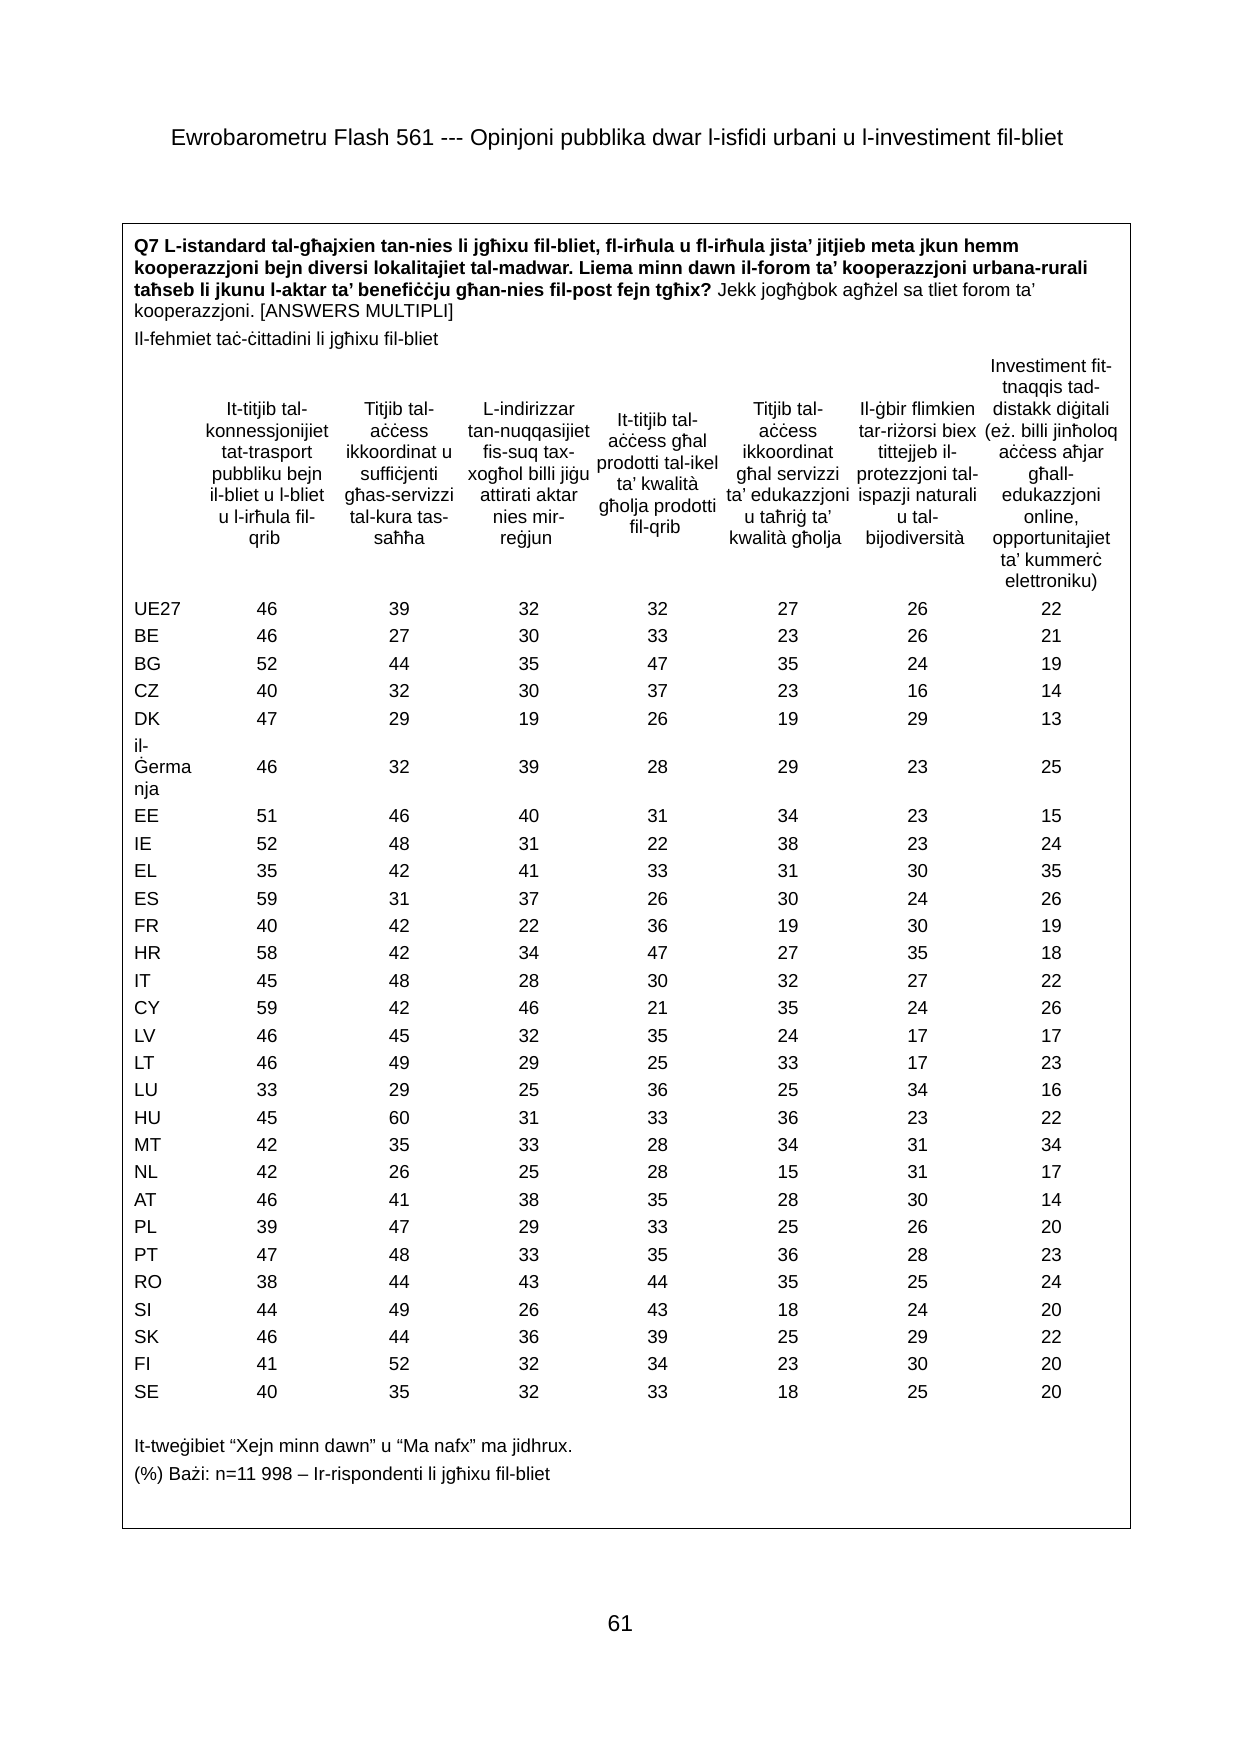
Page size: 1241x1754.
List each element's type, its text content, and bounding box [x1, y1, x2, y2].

table_cell 34 [722, 802, 853, 830]
table_cell (%) Bażi: n=11 998 – Ir-rispondenti li jgħixu fil-bliet [131, 1460, 1121, 1487]
table_cell 24 [854, 1295, 981, 1323]
table_cell 24 [981, 1268, 1121, 1295]
table_cell 33 [722, 1049, 853, 1076]
table_cell 24 [854, 650, 981, 677]
table_cell 59 [200, 994, 333, 1021]
table_cell 36 [593, 912, 722, 939]
table_cell 19 [722, 704, 853, 732]
table_cell 27 [854, 967, 981, 994]
table_cell 33 [465, 1241, 593, 1268]
table_cell PT [131, 1241, 200, 1268]
table_cell 48 [333, 1241, 465, 1268]
table_cell 31 [465, 830, 593, 857]
table_cell 26 [854, 595, 981, 622]
table_cell 29 [333, 1076, 465, 1104]
table_cell 40 [200, 912, 333, 939]
table_cell SE [131, 1378, 200, 1405]
table_cell 44 [593, 1268, 722, 1295]
table_cell 23 [981, 1049, 1121, 1076]
table_cell 20 [981, 1295, 1121, 1323]
table_cell 35 [200, 857, 333, 884]
table_cell AT [131, 1186, 200, 1213]
table_cell 33 [593, 1213, 722, 1241]
table_cell [131, 1405, 200, 1432]
table_cell 24 [722, 1021, 853, 1049]
table_cell Il-fehmiet taċ-ċittadini li jgħixu fil-bliet [131, 324, 1121, 352]
table_cell 35 [854, 939, 981, 967]
table_cell 23 [722, 677, 853, 704]
table_cell 42 [333, 857, 465, 884]
table_cell 36 [465, 1323, 593, 1350]
table_cell 52 [200, 830, 333, 857]
table_cell 41 [465, 857, 593, 884]
table_cell 42 [333, 994, 465, 1021]
table_cell 16 [981, 1076, 1121, 1104]
table_cell 30 [854, 912, 981, 939]
table_cell 29 [854, 1323, 981, 1350]
table_cell It-tweġibiet “Xejn minn dawn” u “Ma nafx” ma jidhrux. [131, 1433, 1121, 1460]
table_cell 46 [200, 1049, 333, 1076]
table_cell BE [131, 622, 200, 649]
table_cell 32 [465, 1350, 593, 1378]
table_cell 33 [593, 622, 722, 649]
table_cell 30 [854, 1350, 981, 1378]
table_cell 35 [722, 994, 853, 1021]
table_cell 32 [465, 595, 593, 622]
table_cell 35 [333, 1378, 465, 1405]
table_cell LT [131, 1049, 200, 1076]
table_cell 20 [981, 1378, 1121, 1405]
table_cell 25 [981, 732, 1121, 802]
table_cell 17 [981, 1021, 1121, 1049]
table_cell 17 [854, 1021, 981, 1049]
table_cell 42 [200, 1131, 333, 1158]
table_cell 27 [333, 622, 465, 649]
table_cell CZ [131, 677, 200, 704]
table_cell 41 [200, 1350, 333, 1378]
table_cell 30 [465, 622, 593, 649]
table_cell 23 [722, 622, 853, 649]
table_cell 46 [200, 595, 333, 622]
table_cell 35 [465, 650, 593, 677]
table_cell 46 [200, 1186, 333, 1213]
table_cell 44 [333, 1268, 465, 1295]
table_cell 29 [465, 1213, 593, 1241]
table_cell 38 [200, 1268, 333, 1295]
table_cell 29 [333, 704, 465, 732]
table_cell 36 [593, 1076, 722, 1104]
table_cell 42 [200, 1159, 333, 1186]
table_cell 36 [722, 1104, 853, 1131]
table_cell 24 [854, 994, 981, 1021]
table_cell 27 [722, 595, 853, 622]
table_cell 32 [333, 732, 465, 802]
table_cell 35 [593, 1186, 722, 1213]
table_cell 45 [200, 967, 333, 994]
table_cell 27 [722, 939, 853, 967]
table_cell 23 [722, 1350, 853, 1378]
table_cell 20 [981, 1350, 1121, 1378]
table_cell 23 [854, 732, 981, 802]
table_cell 39 [593, 1323, 722, 1350]
table_cell 22 [465, 912, 593, 939]
table_cell 40 [465, 802, 593, 830]
table_cell 43 [593, 1295, 722, 1323]
table_cell 33 [465, 1131, 593, 1158]
table_cell 34 [981, 1131, 1121, 1158]
table_cell 37 [593, 677, 722, 704]
table_cell il-Ġermanja [131, 732, 200, 802]
table_cell 48 [333, 967, 465, 994]
table_cell 18 [722, 1295, 853, 1323]
table_cell 26 [465, 1295, 593, 1323]
table_cell 39 [200, 1213, 333, 1241]
table_cell 28 [854, 1241, 981, 1268]
table_cell 46 [333, 802, 465, 830]
table_cell 35 [722, 650, 853, 677]
table_cell 58 [200, 939, 333, 967]
table_cell 23 [854, 830, 981, 857]
table_cell 25 [465, 1076, 593, 1104]
table_cell 52 [333, 1350, 465, 1378]
table_cell MT [131, 1131, 200, 1158]
table_cell 24 [981, 830, 1121, 857]
table_cell BG [131, 650, 200, 677]
table_cell 47 [593, 650, 722, 677]
table_cell CY [131, 994, 200, 1021]
table_cell 23 [854, 1104, 981, 1131]
table_cell [722, 1405, 853, 1432]
table_cell 30 [593, 967, 722, 994]
table_cell 19 [981, 912, 1121, 939]
table_cell 30 [854, 1186, 981, 1213]
table_cell 35 [981, 857, 1121, 884]
table_cell EE [131, 802, 200, 830]
table_cell 32 [333, 677, 465, 704]
table_cell FI [131, 1350, 200, 1378]
table_cell 33 [200, 1076, 333, 1104]
table_cell RO [131, 1268, 200, 1295]
table_cell 32 [593, 595, 722, 622]
table_cell 28 [593, 1159, 722, 1186]
table_cell 14 [981, 677, 1121, 704]
table_cell 28 [465, 967, 593, 994]
table_cell HR [131, 939, 200, 967]
table_cell 17 [854, 1049, 981, 1076]
table_cell [981, 1405, 1121, 1432]
table_cell 25 [854, 1378, 981, 1405]
table_cell [200, 1405, 333, 1432]
table_cell 28 [593, 1131, 722, 1158]
table_cell 37 [465, 885, 593, 912]
table_cell 35 [593, 1021, 722, 1049]
table_cell 60 [333, 1104, 465, 1131]
table_cell 42 [333, 939, 465, 967]
table_cell It-titjib tal-aċċess għal prodotti tal-ikel ta’ kwalità għolja prodotti fil-qrib [593, 352, 722, 595]
table_cell 29 [465, 1049, 593, 1076]
table_cell 38 [722, 830, 853, 857]
table_cell L-indirizzar tan-nuqqasijiet fis-suq tax-xogħol billi jiġu attirati aktar nies mir-reġjun [465, 352, 593, 595]
table_cell 41 [333, 1186, 465, 1213]
table_cell IE [131, 830, 200, 857]
table_cell 52 [200, 650, 333, 677]
table_cell HU [131, 1104, 200, 1131]
table_cell 22 [981, 595, 1121, 622]
table_cell 31 [854, 1159, 981, 1186]
table_cell 25 [593, 1049, 722, 1076]
table_cell 34 [854, 1076, 981, 1104]
table_cell 38 [465, 1186, 593, 1213]
table_cell 30 [465, 677, 593, 704]
table_cell 31 [333, 885, 465, 912]
table_cell 14 [981, 1186, 1121, 1213]
table_cell Investiment fit-tnaqqis tad-distakk diġitali (eż. billi jinħoloq aċċess aħjar għall-edukazzjoni online, opportunitajiet ta’ kummerċ elettroniku) [981, 352, 1121, 595]
table_cell 46 [200, 622, 333, 649]
table_cell 46 [465, 994, 593, 1021]
table_cell 23 [854, 802, 981, 830]
table_cell [854, 1405, 981, 1432]
table_cell 59 [200, 885, 333, 912]
table_cell 19 [981, 650, 1121, 677]
table_cell 46 [200, 732, 333, 802]
table_cell 31 [465, 1104, 593, 1131]
table_cell 34 [593, 1350, 722, 1378]
table_cell 25 [722, 1076, 853, 1104]
table_cell 23 [981, 1241, 1121, 1268]
table_cell 22 [981, 1104, 1121, 1131]
table_cell 32 [465, 1378, 593, 1405]
table_cell 47 [200, 704, 333, 732]
table_cell 44 [200, 1295, 333, 1323]
table_cell 15 [722, 1159, 853, 1186]
table_cell DK [131, 704, 200, 732]
table_cell 25 [722, 1323, 853, 1350]
table_cell 51 [200, 802, 333, 830]
table_cell ES [131, 885, 200, 912]
table_cell 35 [722, 1268, 853, 1295]
table_cell 32 [722, 967, 853, 994]
table_cell 32 [465, 1021, 593, 1049]
table_cell 39 [465, 732, 593, 802]
table_cell 21 [593, 994, 722, 1021]
table_cell 25 [854, 1268, 981, 1295]
table_header Q7 L-istandard tal-għajxien tan-nies li jgħixu fil-bliet, fl-irħula u fl-irħula jista’ jitjieb meta jkun hemm kooperazzjoni bejn diversi lokalitajiet tal-madwar. Liema minn dawn il-forom ta’ kooperazzjoni urbana-rurali taħseb li jkunu l-aktar ta’ benefiċċju għan-nies fil-post fejn tgħix? Jekk jogħġbok agħżel sa tliet forom ta’ kooperazzjoni. [ANSWERS MULTIPLI] [131, 232, 1121, 324]
table_cell It-titjib tal-konnessjonijiet tat-trasport pubbliku bejn il-bliet u l-bliet u l-irħula fil-qrib [200, 352, 333, 595]
table_cell LV [131, 1021, 200, 1049]
table_cell 44 [333, 650, 465, 677]
table_cell 35 [333, 1131, 465, 1158]
table_cell 31 [593, 802, 722, 830]
table_cell [131, 352, 200, 595]
table_cell 40 [200, 677, 333, 704]
table_cell 29 [854, 704, 981, 732]
table_cell [465, 1405, 593, 1432]
table_cell 46 [200, 1021, 333, 1049]
table_cell 35 [593, 1241, 722, 1268]
table_cell Titjib tal-aċċess ikkoordinat għal servizzi ta’ edukazzjoni u taħriġ ta’ kwalità għolja [722, 352, 853, 595]
table_cell UE27 [131, 595, 200, 622]
table_cell NL [131, 1159, 200, 1186]
table_cell 36 [722, 1241, 853, 1268]
table_cell SI [131, 1295, 200, 1323]
table_cell 30 [722, 885, 853, 912]
table_cell 22 [981, 967, 1121, 994]
table_cell 26 [854, 1213, 981, 1241]
table_cell 46 [200, 1323, 333, 1350]
table_cell 25 [465, 1159, 593, 1186]
table_cell 33 [593, 857, 722, 884]
table_cell 33 [593, 1378, 722, 1405]
table_cell PL [131, 1213, 200, 1241]
table_cell [593, 1405, 722, 1432]
table_cell 45 [333, 1021, 465, 1049]
table_cell 47 [593, 939, 722, 967]
table_cell 16 [854, 677, 981, 704]
table_cell FR [131, 912, 200, 939]
table_cell 47 [333, 1213, 465, 1241]
table_cell 26 [593, 704, 722, 732]
table_cell 45 [200, 1104, 333, 1131]
table_cell 20 [981, 1213, 1121, 1241]
table_cell 47 [200, 1241, 333, 1268]
table_cell 13 [981, 704, 1121, 732]
table_cell 40 [200, 1378, 333, 1405]
table_cell 18 [981, 939, 1121, 967]
table_cell 43 [465, 1268, 593, 1295]
table_cell 31 [722, 857, 853, 884]
table_cell 28 [593, 732, 722, 802]
table_cell 42 [333, 912, 465, 939]
table_cell EL [131, 857, 200, 884]
table_cell 26 [981, 885, 1121, 912]
table_cell 28 [722, 1186, 853, 1213]
table_cell 22 [981, 1323, 1121, 1350]
table_cell IT [131, 967, 200, 994]
table_cell 26 [593, 885, 722, 912]
table_cell 33 [593, 1104, 722, 1131]
table_cell 31 [854, 1131, 981, 1158]
table_cell 34 [465, 939, 593, 967]
table_cell 17 [981, 1159, 1121, 1186]
table_cell 44 [333, 1323, 465, 1350]
table_cell 15 [981, 802, 1121, 830]
table_cell 19 [465, 704, 593, 732]
table_cell 48 [333, 830, 465, 857]
table_cell Titjib tal-aċċess ikkoordinat u suffiċjenti għas-servizzi tal-kura tas-saħħa [333, 352, 465, 595]
table_cell 39 [333, 595, 465, 622]
table_cell 49 [333, 1295, 465, 1323]
table_cell 29 [722, 732, 853, 802]
table_cell 49 [333, 1049, 465, 1076]
table_cell 21 [981, 622, 1121, 649]
table_cell 24 [854, 885, 981, 912]
table_cell 22 [593, 830, 722, 857]
table_cell SK [131, 1323, 200, 1350]
table_cell 18 [722, 1378, 853, 1405]
table_cell 26 [981, 994, 1121, 1021]
table_cell 25 [722, 1213, 853, 1241]
table_cell 19 [722, 912, 853, 939]
table_cell LU [131, 1076, 200, 1104]
table_cell Il-ġbir flimkien tar-riżorsi biex tittejjeb il-protezzjoni tal-ispazji naturali u tal-bijodiversità [854, 352, 981, 595]
table_cell 26 [854, 622, 981, 649]
table_cell 30 [854, 857, 981, 884]
table_cell [333, 1405, 465, 1432]
table_cell 26 [333, 1159, 465, 1186]
table_cell 34 [722, 1131, 853, 1158]
